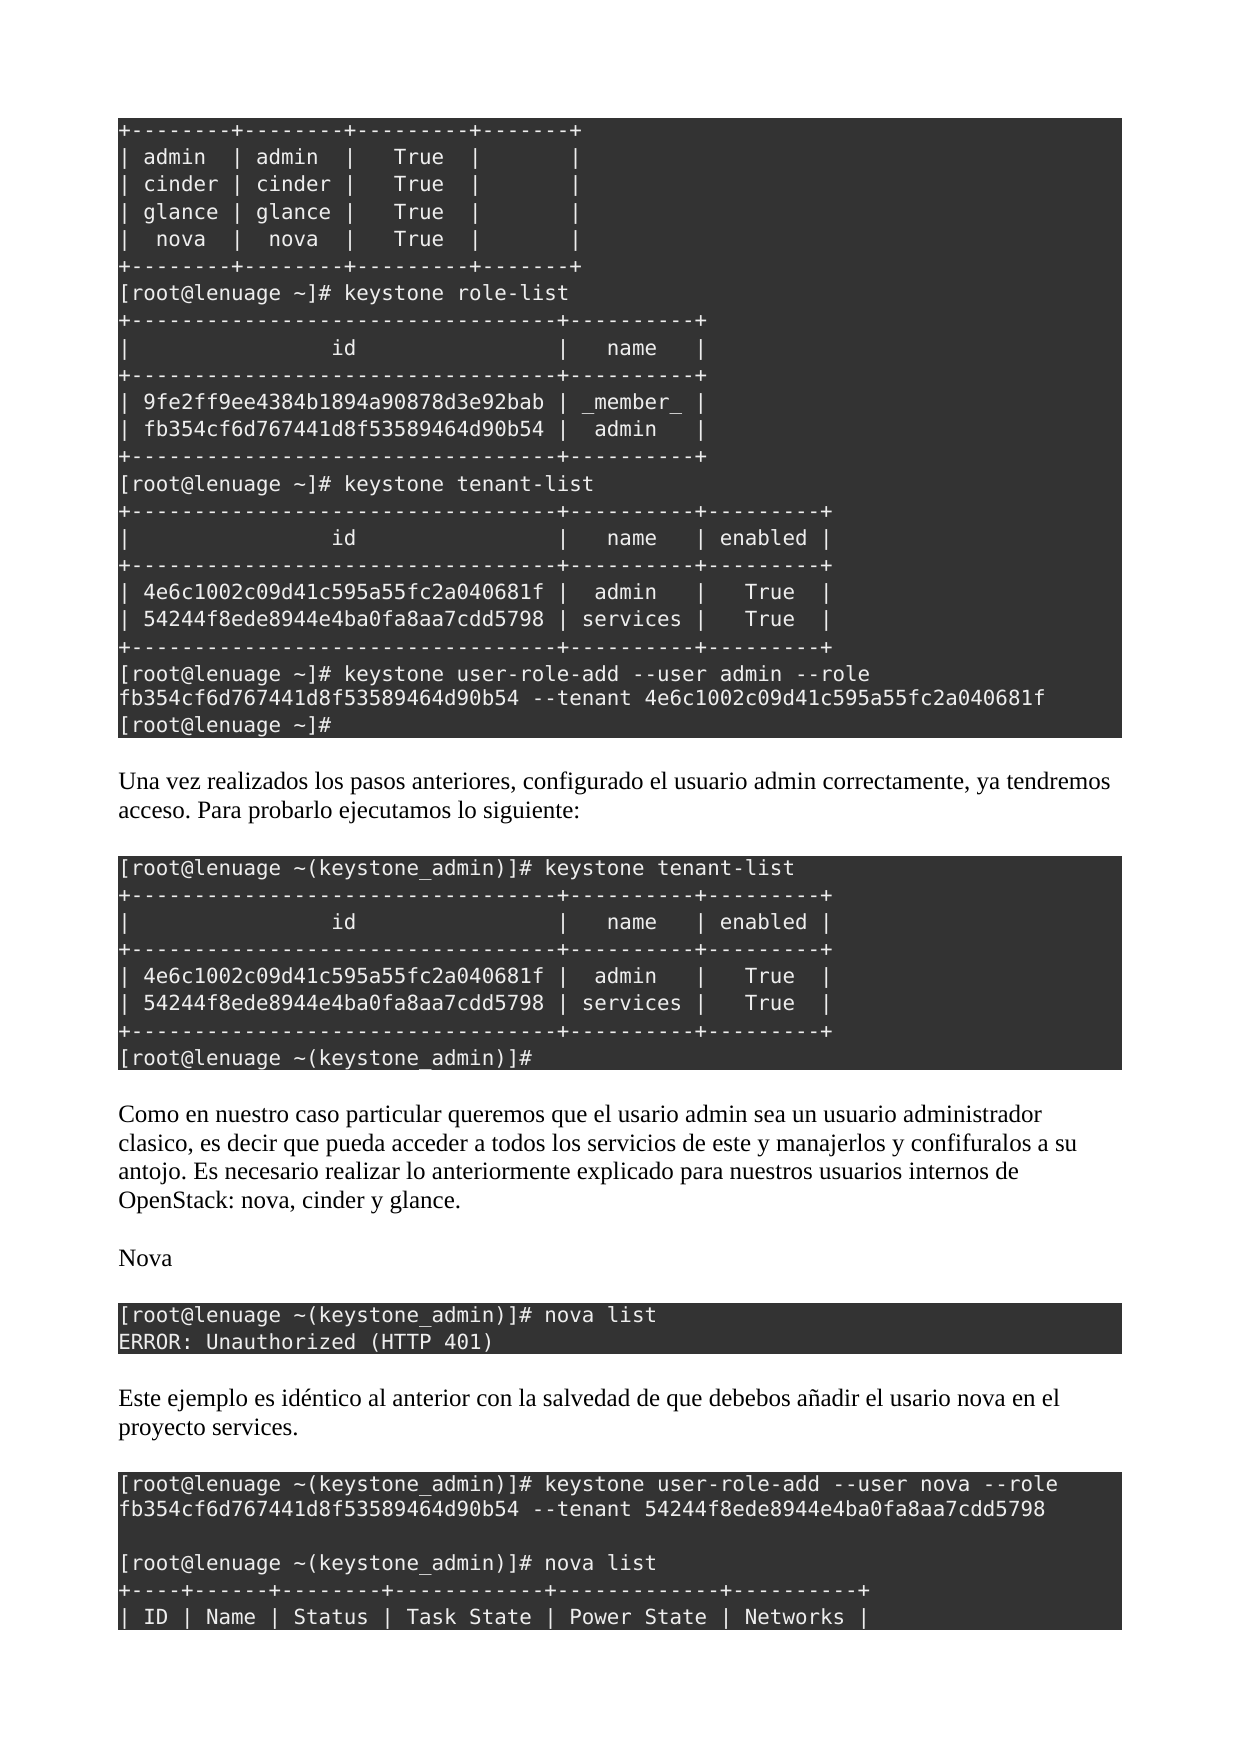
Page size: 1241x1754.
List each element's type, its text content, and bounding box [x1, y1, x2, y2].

text +----------------------------------+----------+---------+ [118, 635, 1122, 659]
text [root@lenuage ~]# [118, 713, 1122, 738]
text | ID | Name | Status | Task State | Power State | Networks | [118, 1605, 1122, 1630]
text Este ejemplo es idéntico al anterior con la salvedad de que debebos añadir el usario nova en el proyecto services. [118, 1383, 1122, 1441]
text | 4e6c1002c09d41c595a55fc2a040681f | admin | True | [118, 964, 1122, 988]
text [root@lenuage ~(keystone_admin)]# keystone tenant-list [118, 856, 1122, 880]
text | fb354cf6d767441d8f53589464d90b54 | admin | [118, 417, 1122, 441]
text +----------------------------------+----------+---------+ [118, 499, 1122, 523]
text | glance | glance | True | | [118, 200, 1122, 224]
text +----------------------------------+----------+---------+ [118, 883, 1122, 907]
text ERROR: Unauthorized (HTTP 401) [118, 1330, 1122, 1354]
text [root@lenuage ~]# keystone role-list [118, 281, 1122, 306]
text Nova [118, 1243, 1122, 1271]
text [root@lenuage ~(keystone_admin)]# [118, 1046, 1122, 1070]
text Una vez realizados los pasos anteriores, configurado el usuario admin correctamente, ya tendremos acceso. Para probarlo ejecutamos lo siguiente: [118, 766, 1122, 824]
text | cinder | cinder | True | | [118, 172, 1122, 197]
text | id | name | [118, 336, 1122, 360]
text [root@lenuage ~]# keystone tenant-list [118, 472, 1122, 496]
text [root@lenuage ~]# keystone user-role-add --user admin --role fb354cf6d767441d8f53589464d90b54 --tenant 4e6c1002c09d41c595a55fc2a040681f [118, 662, 1122, 710]
text +----------------------------------+----------+---------+ [118, 937, 1122, 961]
text +----------------------------------+----------+ [118, 444, 1122, 469]
text | id | name | enabled | [118, 526, 1122, 550]
text | admin | admin | True | | [118, 145, 1122, 169]
text | 9fe2ff9ee4384b1894a90878d3e92bab | _member_ | [118, 390, 1122, 414]
text [root@lenuage ~(keystone_admin)]# nova list [118, 1551, 1122, 1575]
text +----------------------------------+----------+ [118, 363, 1122, 387]
text [root@lenuage ~(keystone_admin)]# nova list [118, 1303, 1122, 1327]
text | id | name | enabled | [118, 910, 1122, 934]
text +----+------+--------+------------+-------------+----------+ [118, 1578, 1122, 1602]
text | nova | nova | True | | [118, 227, 1122, 251]
text +--------+--------+---------+-------+ [118, 118, 1122, 142]
text Como en nuestro caso particular queremos que el usario admin sea un usuario administrador clasico, es decir que pueda acceder a todos los servicios de este y manajerlos y confifuralos a su antojo. Es necesario realizar lo anteriormente explicado para nuestros usuarios internos de OpenStack: nova, cinder y glance. [118, 1099, 1122, 1214]
text | 4e6c1002c09d41c595a55fc2a040681f | admin | True | [118, 580, 1122, 604]
text [root@lenuage ~(keystone_admin)]# keystone user-role-add --user nova --role fb354cf6d767441d8f53589464d90b54 --tenant 54244f8ede8944e4ba0fa8aa7cdd5798 [118, 1472, 1122, 1521]
text | 54244f8ede8944e4ba0fa8aa7cdd5798 | services | True | [118, 991, 1122, 1016]
text +--------+--------+---------+-------+ [118, 254, 1122, 278]
text +----------------------------------+----------+ [118, 308, 1122, 333]
text +----------------------------------+----------+---------+ [118, 553, 1122, 577]
text +----------------------------------+----------+---------+ [118, 1019, 1122, 1043]
text | 54244f8ede8944e4ba0fa8aa7cdd5798 | services | True | [118, 607, 1122, 632]
